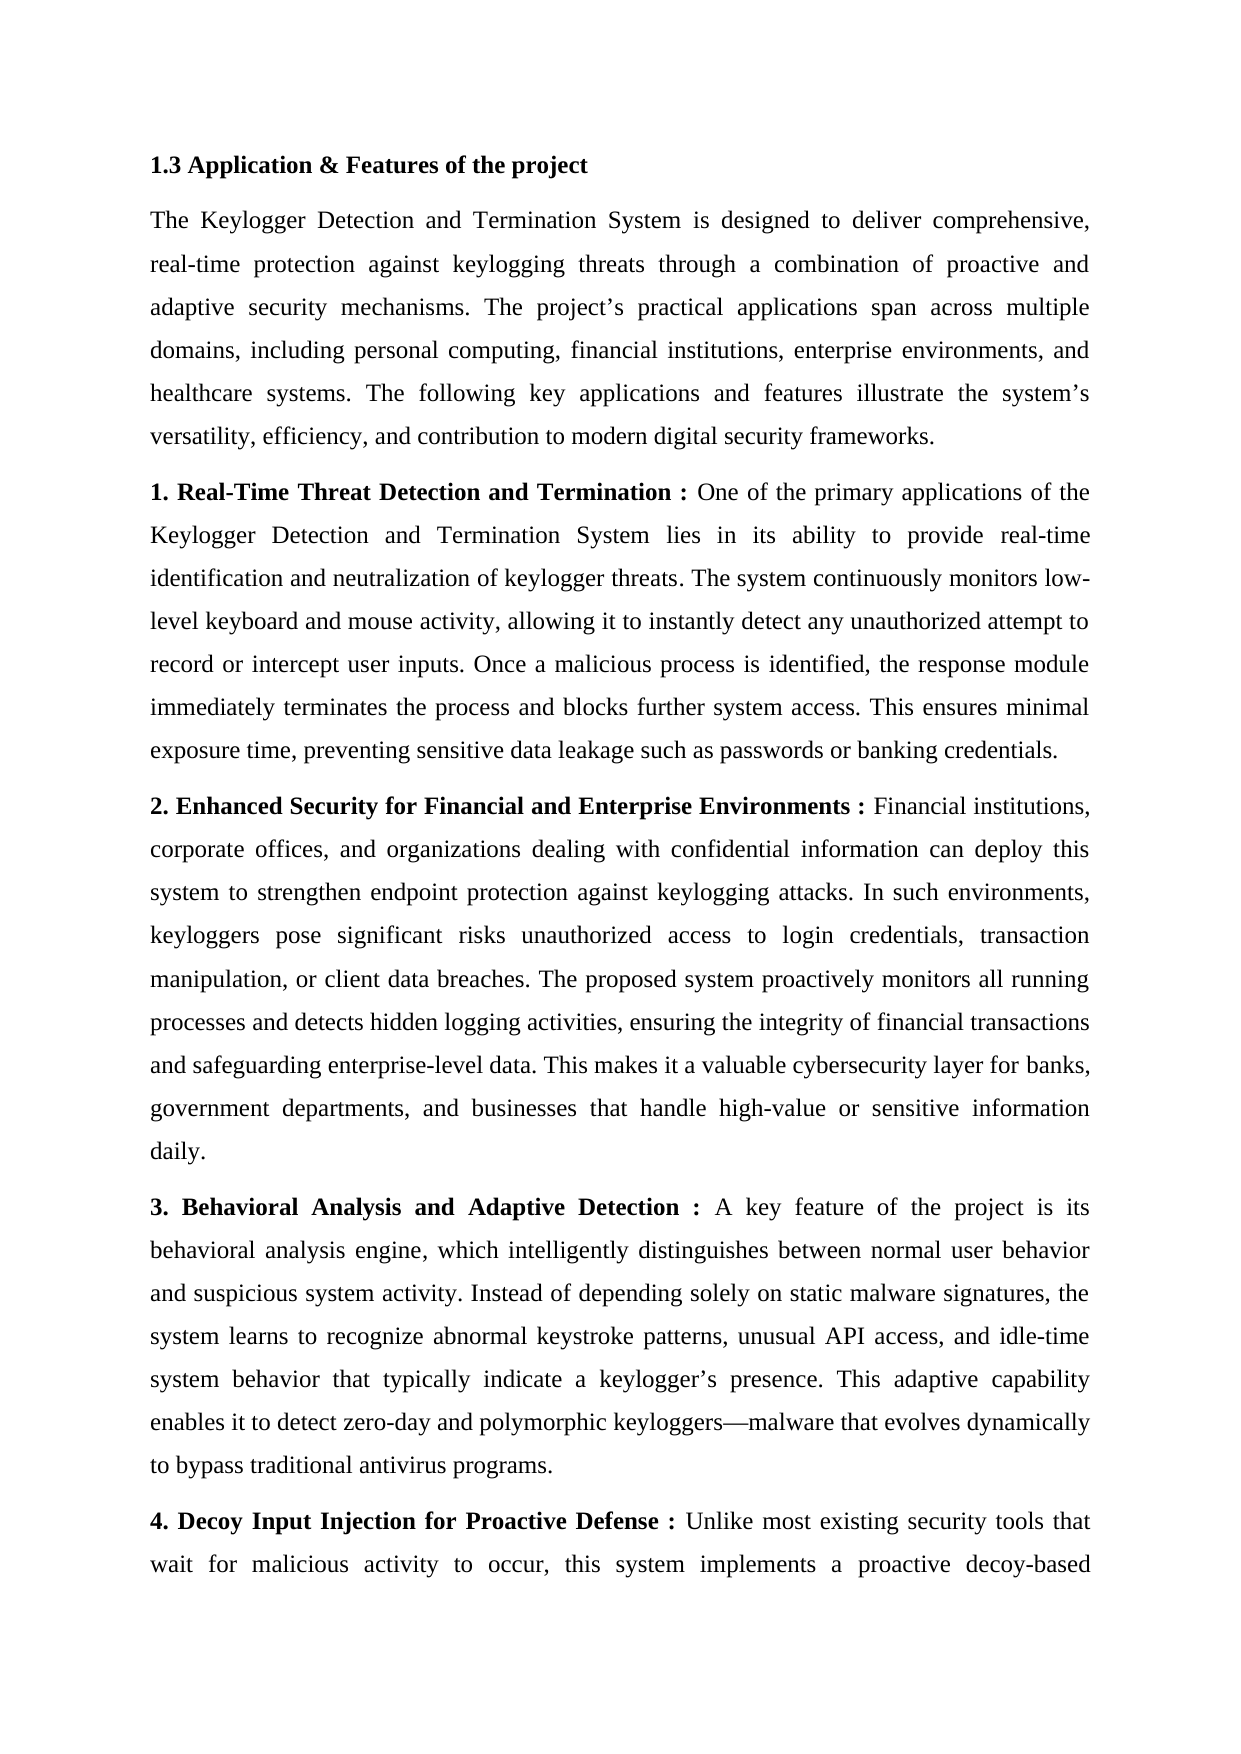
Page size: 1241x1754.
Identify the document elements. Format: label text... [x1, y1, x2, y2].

text 3. Behavioral Analysis and Adaptive Detection : A key feature of the project is its behavioral analysis engine, which intelligently distinguishes between normal user behavior and suspicious system activity. Instead of depending solely on static malware signatures, the system learns to recognize abnormal keystroke patterns, unusual API access, and idle-time system behavior that typically indicate a keylogger’s presence. This adaptive capability enables it to detect zero-day and polymorphic keyloggers—malware that evolves dynamically to bypass traditional antivirus programs. [150, 1192, 1091, 1479]
text 1.3 Application & Features of the project [150, 150, 1091, 179]
text 4. Decoy Input Injection for Proactive Defense : Unlike most existing security tools that wait for malicious activity to occur, this system implements a proactive decoy-based [150, 1506, 1091, 1578]
text 2. Enhanced Security for Financial and Enterprise Environments : Financial institutions, corporate offices, and organizations dealing with confidential information can deploy this system to strengthen endpoint protection against keylogging attacks. In such environments, keyloggers pose significant risks unauthorized access to login credentials, transaction manipulation, or client data breaches. The proposed system proactively monitors all running processes and detects hidden logging activities, ensuring the integrity of financial transactions and safeguarding enterprise-level data. This makes it a valuable cybersecurity layer for banks, government departments, and businesses that handle high-value or sensitive information daily. [150, 791, 1091, 1165]
text 1. Real-Time Threat Detection and Termination : One of the primary applications of the Keylogger Detection and Termination System lies in its ability to provide real-time identification and neutralization of keylogger threats. The system continuously monitors low-level keyboard and mouse activity, allowing it to instantly detect any unauthorized attempt to record or intercept user inputs. Once a malicious process is identified, the response module immediately terminates the process and blocks further system access. This ensures minimal exposure time, preventing sensitive data leakage such as passwords or banking credentials. [150, 477, 1091, 764]
text The Keylogger Detection and Termination System is designed to deliver comprehensive, real-time protection against keylogging threats through a combination of proactive and adaptive security mechanisms. The project’s practical applications span across multiple domains, including personal computing, financial institutions, enterprise environments, and healthcare systems. The following key applications and features illustrate the system’s versatility, efficiency, and contribution to modern digital security frameworks. [150, 206, 1091, 450]
